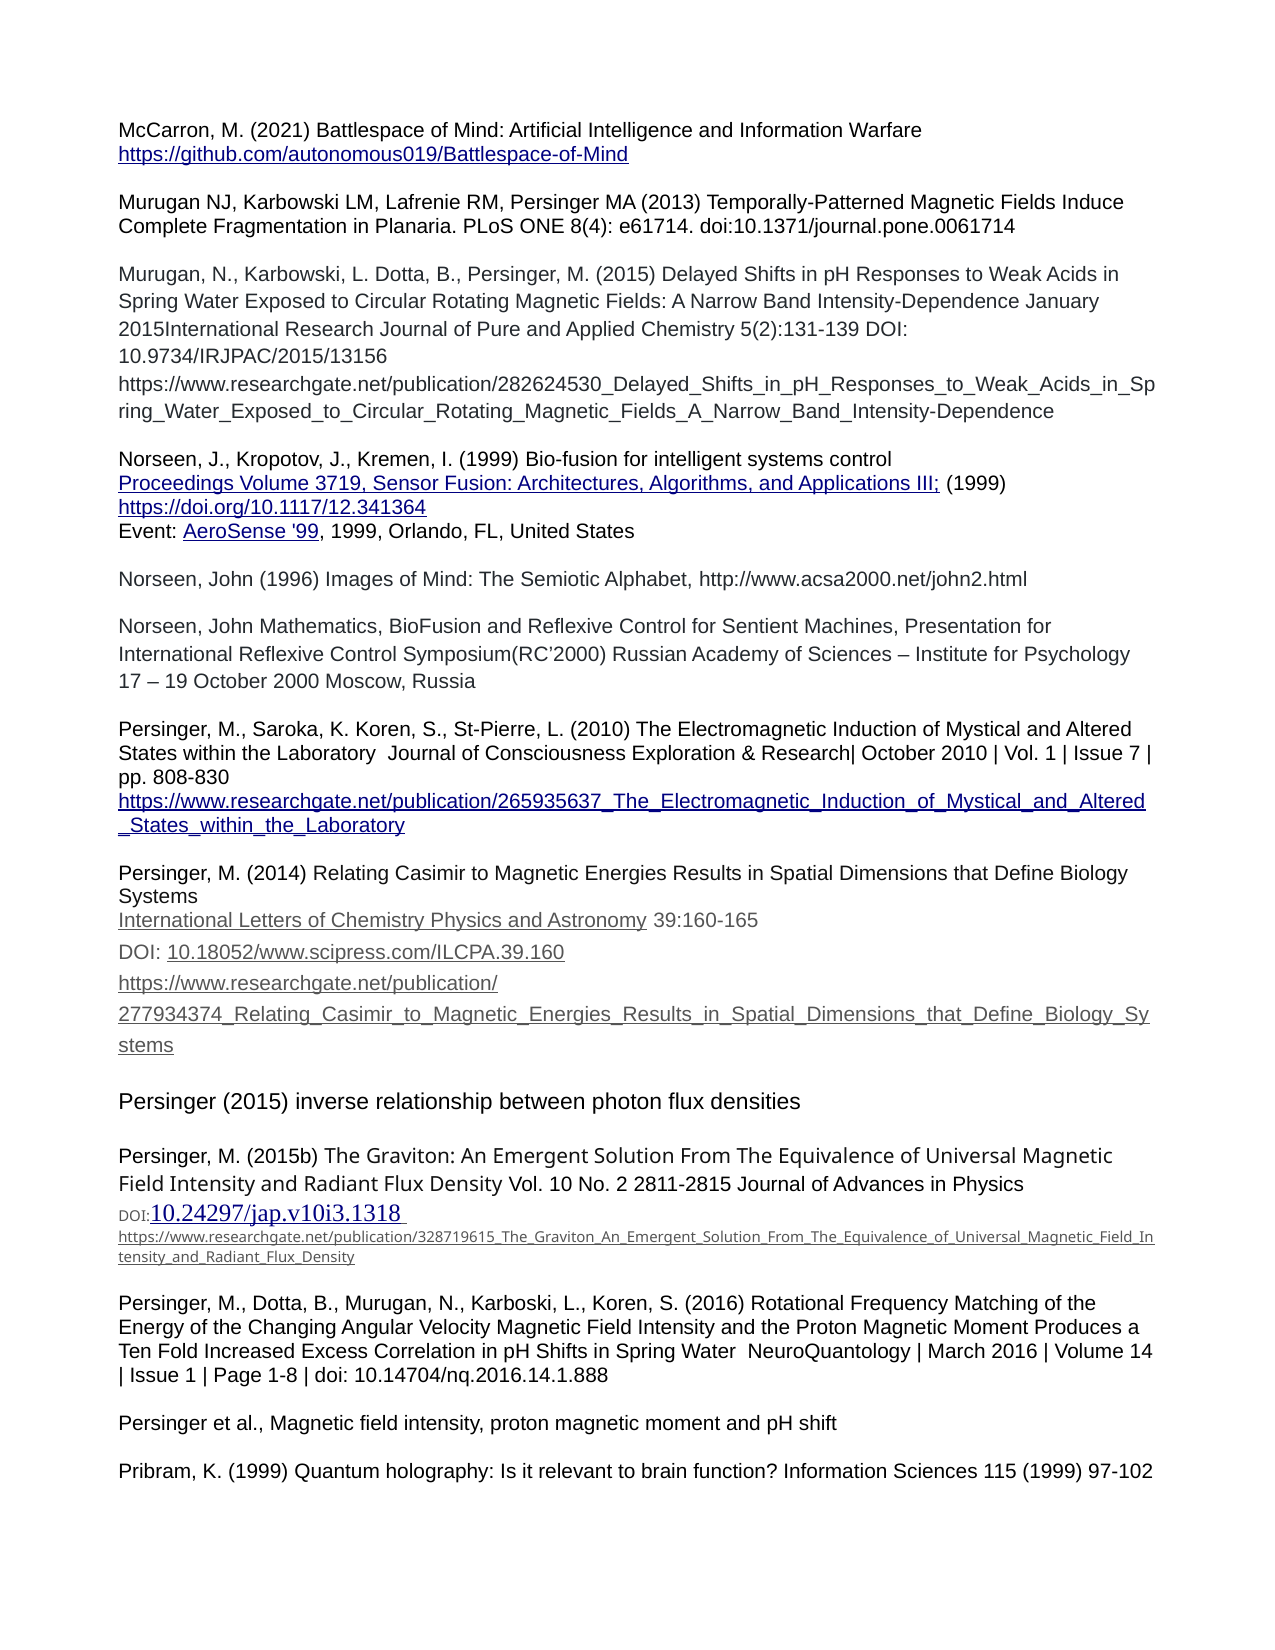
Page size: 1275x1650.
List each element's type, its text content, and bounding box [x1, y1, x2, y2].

text Norseen, John Mathematics, BioFusion and Reflexive Control for Sentient Machines, Presentation for International Reflexive Control Symposium(RC’2000) Russian Academy of Sciences – Institute for Psychology 17 – 19 October 2000 Moscow, Russia [118, 614, 1157, 693]
text McCarron, M. (2021) Battlespace of Mind: Artificial Intelligence and Information Warfare https://github.com/autonomous019/Battlespace-of-Mind [118, 118, 1157, 166]
list International Letters of Chemistry Physics and Astronomy 39:160-165 [118, 908, 1157, 932]
text Persinger (2015) inverse relationship between photon flux densities [118, 1088, 1157, 1114]
text Persinger, M., Dotta, B., Murugan, N., Karboski, L., Koren, S. (2016) Rotational Frequency Matching of the Energy of the Changing Angular Velocity Magnetic Field Intensity and the Proton Magnetic Moment Produces a Ten Fold Increased Excess Correlation in pH Shifts in Spring Water NeuroQuantology | March 2016 | Volume 14 | Issue 1 | Page 1-8 | doi: 10.14704/nq.2016.14.1.888 [118, 1291, 1157, 1387]
text DOI: 10.18052/www.scipress.com/ILCPA.39.160 [118, 939, 1157, 963]
text Norseen, John (1996) Images of Mind: The Semiotic Alphabet, http://www.acsa2000.net/john2.html [118, 567, 1157, 591]
text https://www.researchgate.net/publication/277934374_Relating_Casimir_to_Magnetic_Energies_Results_in_Spatial_Dimensions_that_Define_Biology_Systems [118, 971, 1157, 1057]
text Persinger, M. (2015b) The Graviton: An Emergent Solution From The Equivalence of Universal Magnetic Field Intensity and Radiant Flux Density Vol. 10 No. 2 2811-2815 Journal of Advances in Physics DOI:10.24297/jap.v10i3.1318 https://www.researchgate.net/publication/328719615_The_Graviton_An_Emergent_Solution_From_The_Equivalence_of_Universal_Magnetic_Field_Intensity_and_Radiant_Flux_Density [118, 1141, 1157, 1267]
text Murugan NJ, Karbowski LM, Lafrenie RM, Persinger MA (2013) Temporally-Patterned Magnetic Fields Induce Complete Fragmentation in Planaria. PLoS ONE 8(4): e61714. doi:10.1371/journal.pone.0061714 [118, 190, 1157, 238]
text Persinger et al., Magnetic field intensity, proton magnetic moment and pH shift [118, 1411, 1157, 1435]
text Pribram, K. (1999) Quantum holography: Is it relevant to brain function? Information Sciences 115 (1999) 97-102 [118, 1459, 1157, 1483]
text Norseen, J., Kropotov, J., Kremen, I. (1999) Bio-fusion for intelligent systems control [118, 447, 1157, 471]
text Persinger, M., Saroka, K. Koren, S., St-Pierre, L. (2010) The Electromagnetic Induction of Mystical and Altered States within the Laboratory Journal of Consciousness Exploration & Research| October 2010 | Vol. 1 | Issue 7 | pp. 808-830 https://www.researchgate.net/publication/265935637_The_Electromagnetic_Induction_of_Mystical_and_Altered_States_within_the_Laboratory [118, 717, 1157, 836]
text Proceedings Volume 3719, Sensor Fusion: Architectures, Algorithms, and Applications III; (1999) https://doi.org/10.1117/12.341364 Event: AeroSense '99, 1999, Orlando, FL, United States [118, 471, 1157, 543]
text Persinger, M. (2014) Relating Casimir to Magnetic Energies Results in Spatial Dimensions that Define Biology Systems [118, 860, 1157, 908]
text Murugan, N., Karbowski, L. Dotta, B., Persinger, M. (2015) Delayed Shifts in pH Responses to Weak Acids in Spring Water Exposed to Circular Rotating Magnetic Fields: A Narrow Band Intensity-Dependence January 2015International Research Journal of Pure and Applied Chemistry 5(2):131-139 DOI: 10.9734/IRJPAC/2015/13156 https://www.researchgate.net/publication/282624530_Delayed_Shifts_in_pH_Responses_to_Weak_Acids_in_Spring_Water_Exposed_to_Circular_Rotating_Magnetic_Fields_A_Narrow_Band_Intensity-Dependence [118, 262, 1157, 423]
